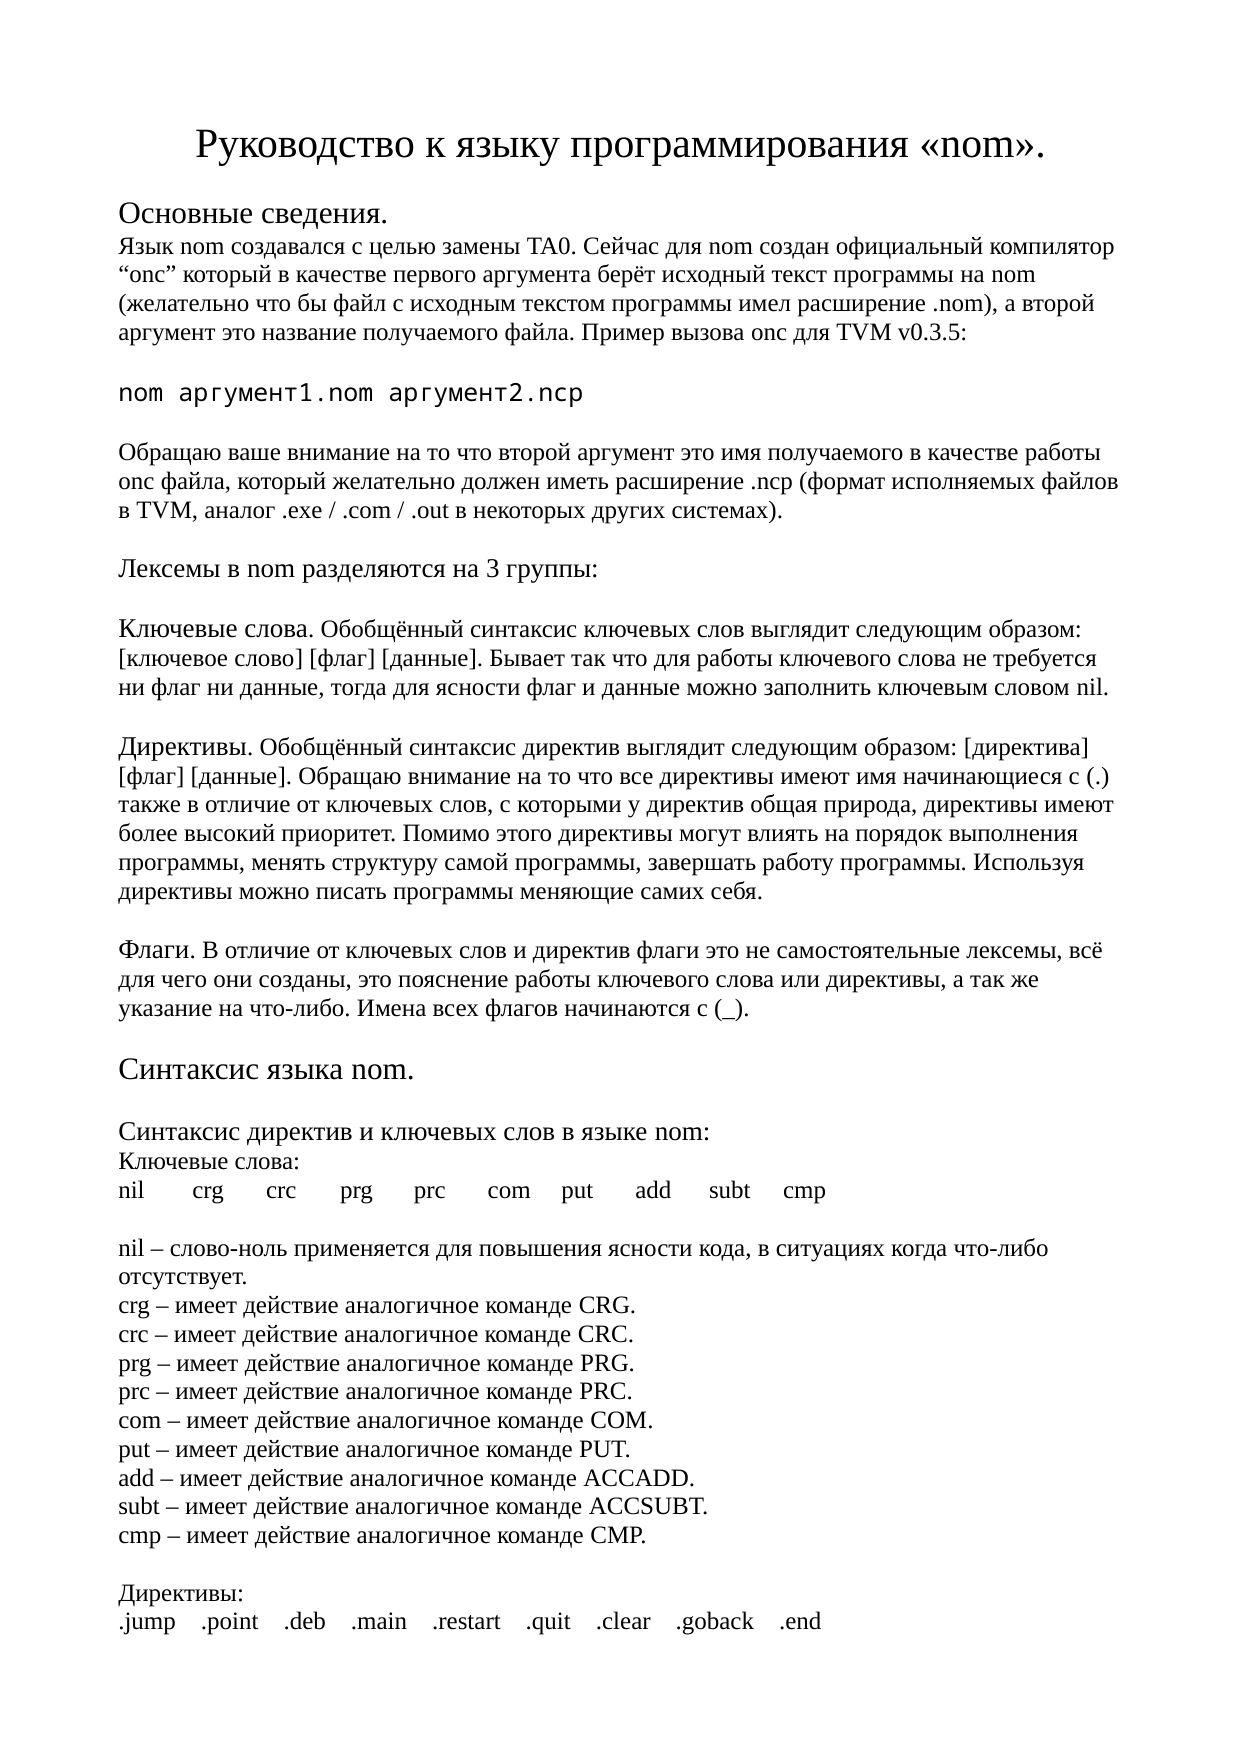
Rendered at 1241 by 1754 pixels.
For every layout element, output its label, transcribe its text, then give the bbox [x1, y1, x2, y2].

text Директивы. Обобщённый синтаксис директив выглядит следующим образом: [директива] [флаг] [данные]. Обращаю внимание на то что все директивы имеют имя начинающиеся с (.) также в отличие от ключевых слов, с которыми у директив общая природа, директивы имеют более высокий приоритет. Помимо этого директивы могут влиять на порядок выполнения программы, менять структуру самой программы, завершать работу программы. Используя директивы можно писать программы меняющие самих себя. [118, 729, 1122, 904]
text prg – имеет действие аналогичное команде PRG. [118, 1348, 1122, 1376]
text add – имеет действие аналогичное команде ACCADD. [118, 1463, 1122, 1491]
text Синтаксис языка nom. [118, 1051, 1122, 1087]
text Основные сведения. [118, 195, 1122, 231]
text nom аргумент1.nom аргумент2.ncp [118, 374, 1122, 408]
text nil – слово-ноль применяется для повышения ясности кода, в ситуациях когда что-либо отсутствует. [118, 1233, 1122, 1290]
text prc – имеет действие аналогичное команде PRC. [118, 1376, 1122, 1405]
text crg – имеет действие аналогичное команде CRG. [118, 1290, 1122, 1319]
text Ключевые слова: [118, 1146, 1122, 1175]
text .jump .point .deb .main .restart .quit .clear .goback .end [118, 1606, 1122, 1635]
text Ключевые слова. Обобщённый синтаксис ключевых слов выглядит следующим образом: [ключевое слово] [флаг] [данные]. Бывает так что для работы ключевого слова не требуется ни флаг ни данные, тогда для ясности флаг и данные можно заполнить ключевым словом nil. [118, 612, 1122, 701]
text Синтаксис директив и ключевых слов в языке nom: [118, 1115, 1122, 1146]
text Директивы: [118, 1578, 1122, 1606]
text Язык nom создавался с целью замены TA0. Сейчас для nom создан официальный компилятор “onc” который в качестве первого аргумента берёт исходный текст программы на nom (желательно что бы файл с исходным текстом программы имел расширение .nom), а второй аргумент это название получаемого файла. Пример вызова onc для TVM v0.3.5: [118, 231, 1122, 346]
text crc – имеет действие аналогичное команде CRC. [118, 1319, 1122, 1348]
text Флаги. В отличие от ключевых слов и директив флаги это не самостоятельные лексемы, всё для чего они созданы, это пояснение работы ключевого слова или директивы, а так же указание на что-либо. Имена всех флагов начинаются с (_). [118, 933, 1122, 1022]
text cmp – имеет действие аналогичное команде CMP. [118, 1520, 1122, 1549]
text subt – имеет действие аналогичное команде ACCSUBT. [118, 1491, 1122, 1520]
text Руководство к языку программирования «nom». [118, 118, 1122, 166]
text Обращаю ваше внимание на то что второй аргумент это имя получаемого в качестве работы onc файла, который желательно должен иметь расширение .ncp (формат исполняемых файлов в TVM, аналог .exe / .com / .out в некоторых других системах). [118, 437, 1122, 523]
text nil crg crc prg prc com put add subt cmp [118, 1175, 1122, 1204]
text com – имеет действие аналогичное команде COM. [118, 1405, 1122, 1434]
text Лексемы в nom разделяются на 3 группы: [118, 552, 1122, 583]
text put – имеет действие аналогичное команде PUT. [118, 1434, 1122, 1463]
